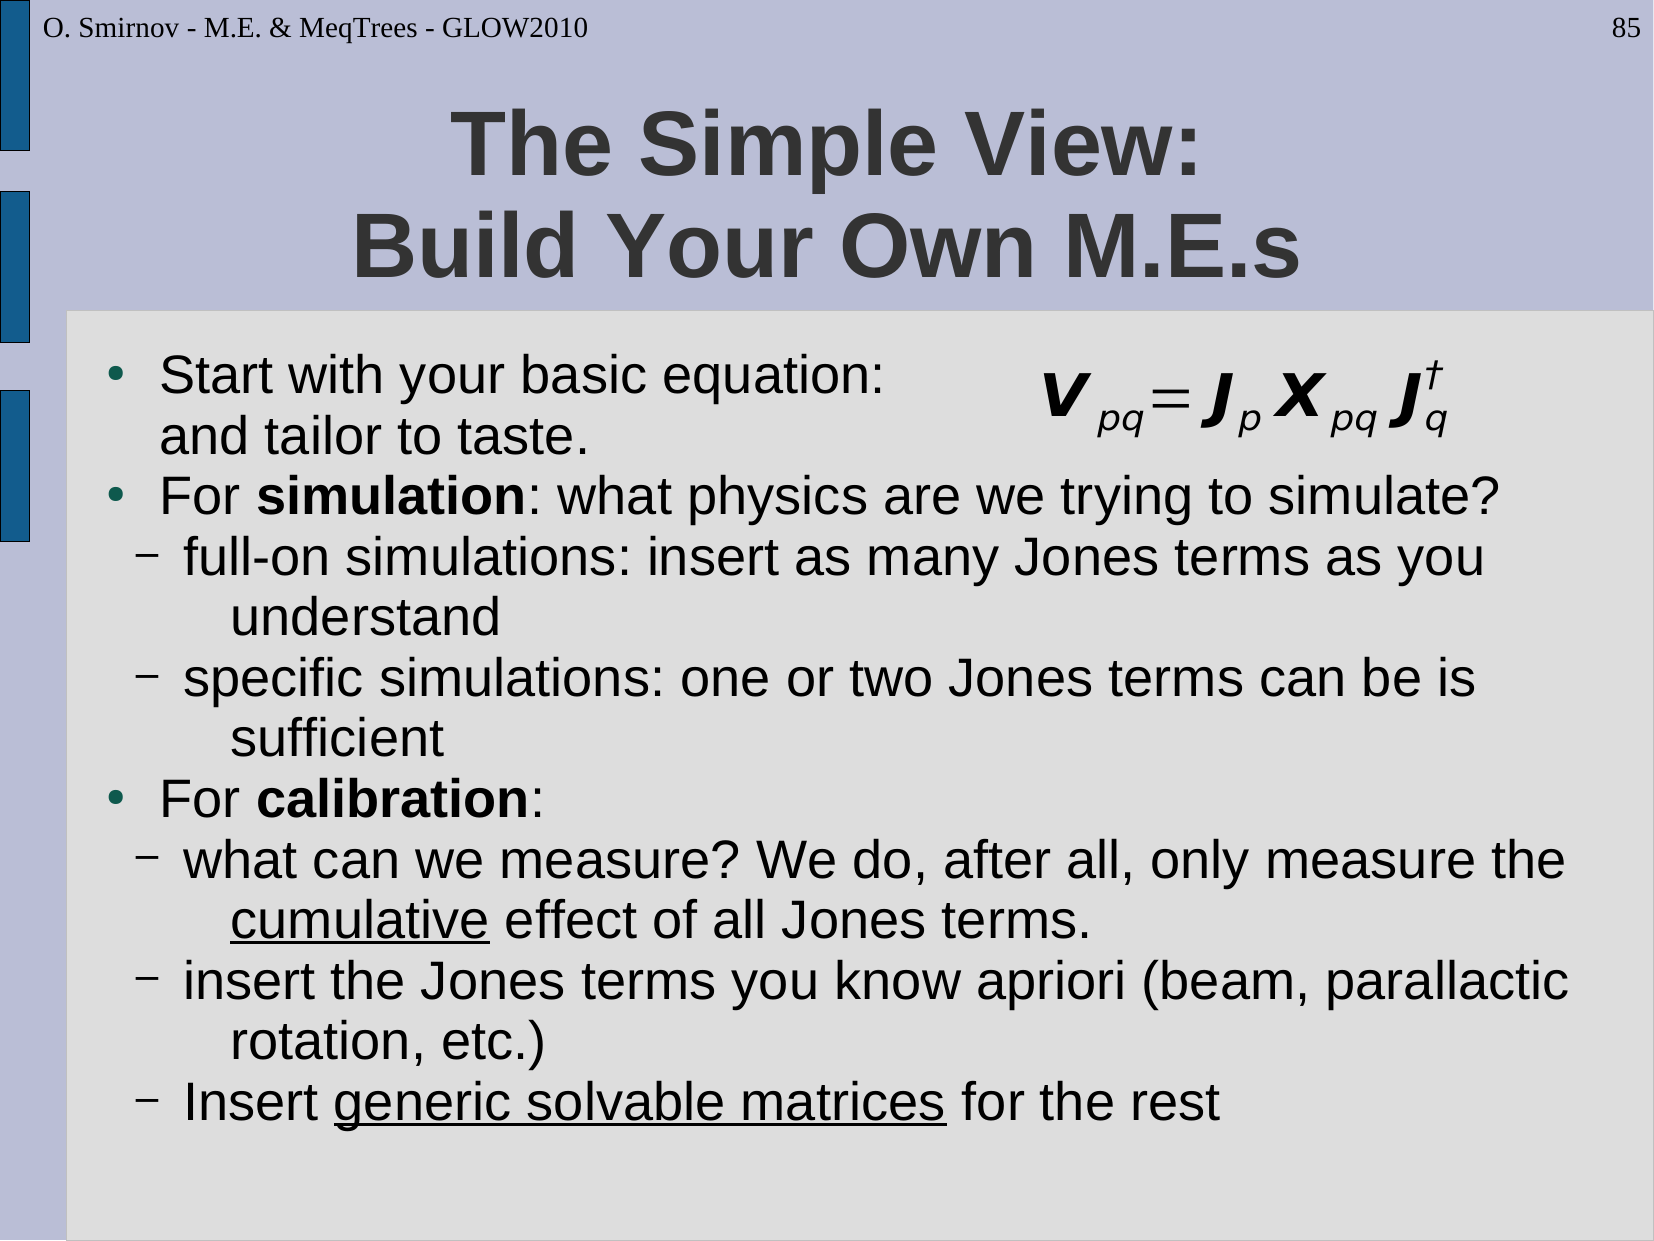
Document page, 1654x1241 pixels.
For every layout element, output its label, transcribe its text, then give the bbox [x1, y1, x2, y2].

list Start with your basic equation: and tailor to taste. For simulation: what physics are we trying to simulate? full-on simulations: insert as many Jones terms as you understand specific simulations: one or two Jones terms can be is sufficient For calibration: what can we measure? We do, after all, only measure the cumulative effect of all Jones terms. insert the Jones terms you know apriori (beam, parallactic rotation, etc.) Insert generic solvable matrices for the rest [88, 344, 1595, 1193]
title The Simple View: Build Your Own M.E.s [121, 92, 1534, 298]
chart [1033, 354, 1454, 440]
